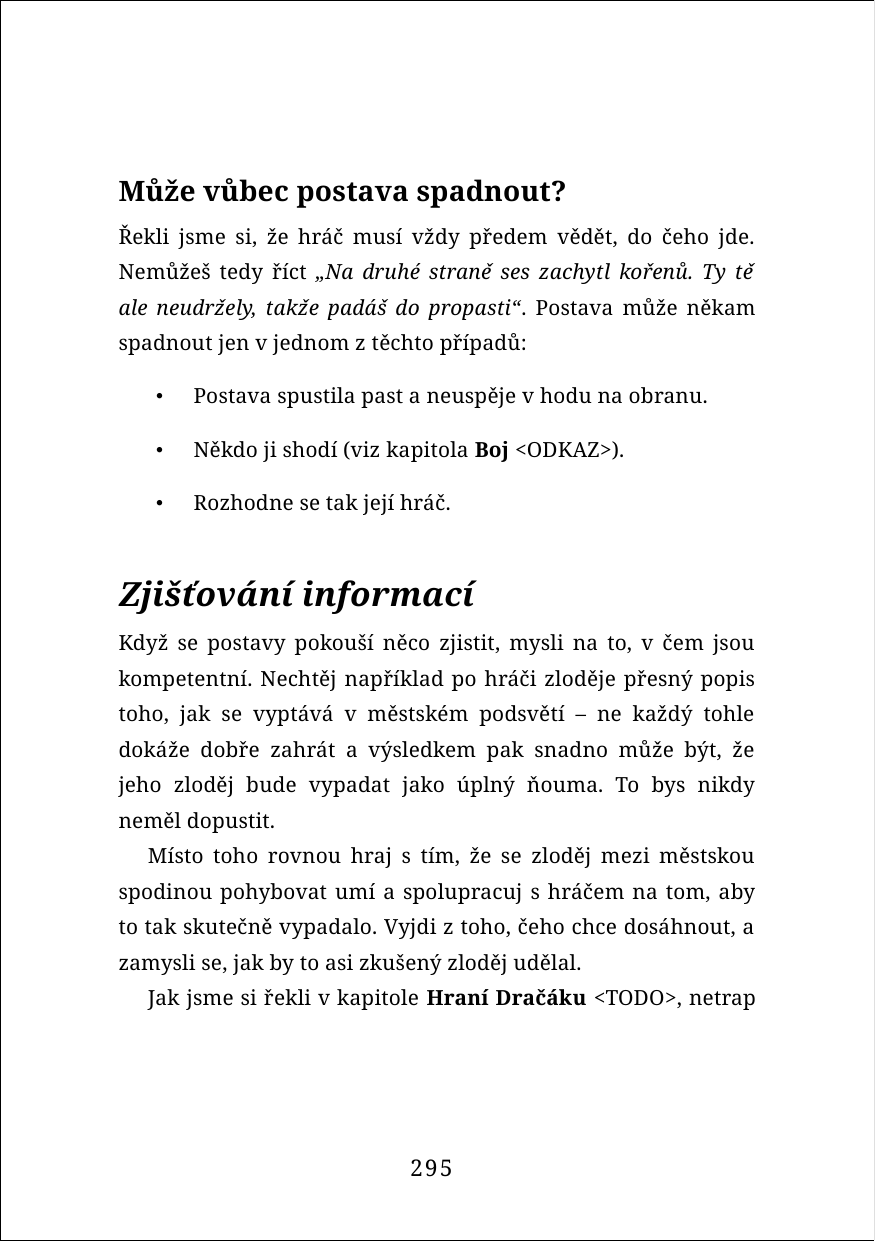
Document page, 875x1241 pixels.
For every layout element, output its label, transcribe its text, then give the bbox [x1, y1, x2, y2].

text Řekli jsme si, že hráč musí vždy předem vědět, do čeho jde. Nemůžeš tedy říct „Na druhé straně ses zachytl kořenů. Ty tě ale neudržely, takže padáš do propasti“. Postava může někam spadnout jen v jednom z těchto případů: [118, 222, 756, 357]
list Postava spustila past a neuspěje v hodu na obranu. [156, 382, 756, 410]
list Rozhodne se tak její hráč. [156, 488, 756, 517]
subtitle Zjišťování informací [118, 571, 756, 616]
text Když se postavy pokouší něco zjistit, mysli na to, v čem jsou kompetentní. Nechtěj například po hráči zloděje přesný popis toho, jak se vyptává v městském podsvětí – ne každý tohle dokáže dobře zahrát a výsledkem pak snadno může být, že jeho zloděj bude vypadat jako úplný ňouma. To bys nikdy neměl dopustit. Místo toho rovnou hraj s tím, že se zloděj mezi městskou spodinou pohybovat umí a spolupracuj s hráčem na tom, aby to tak skutečně vypadalo. Vyjdi z toho, čeho chce dosáhnout, a zamysli se, jak by to asi zkušený zloděj udělal. Jak jsme si řekli v kapitole Hraní Dračáku <TODO>, netrap [118, 628, 756, 1012]
subtitle Může vůbec postava spadnout? [118, 172, 756, 210]
list Někdo ji shodí (viz kapitola Boj <ODKAZ>). [156, 435, 756, 463]
